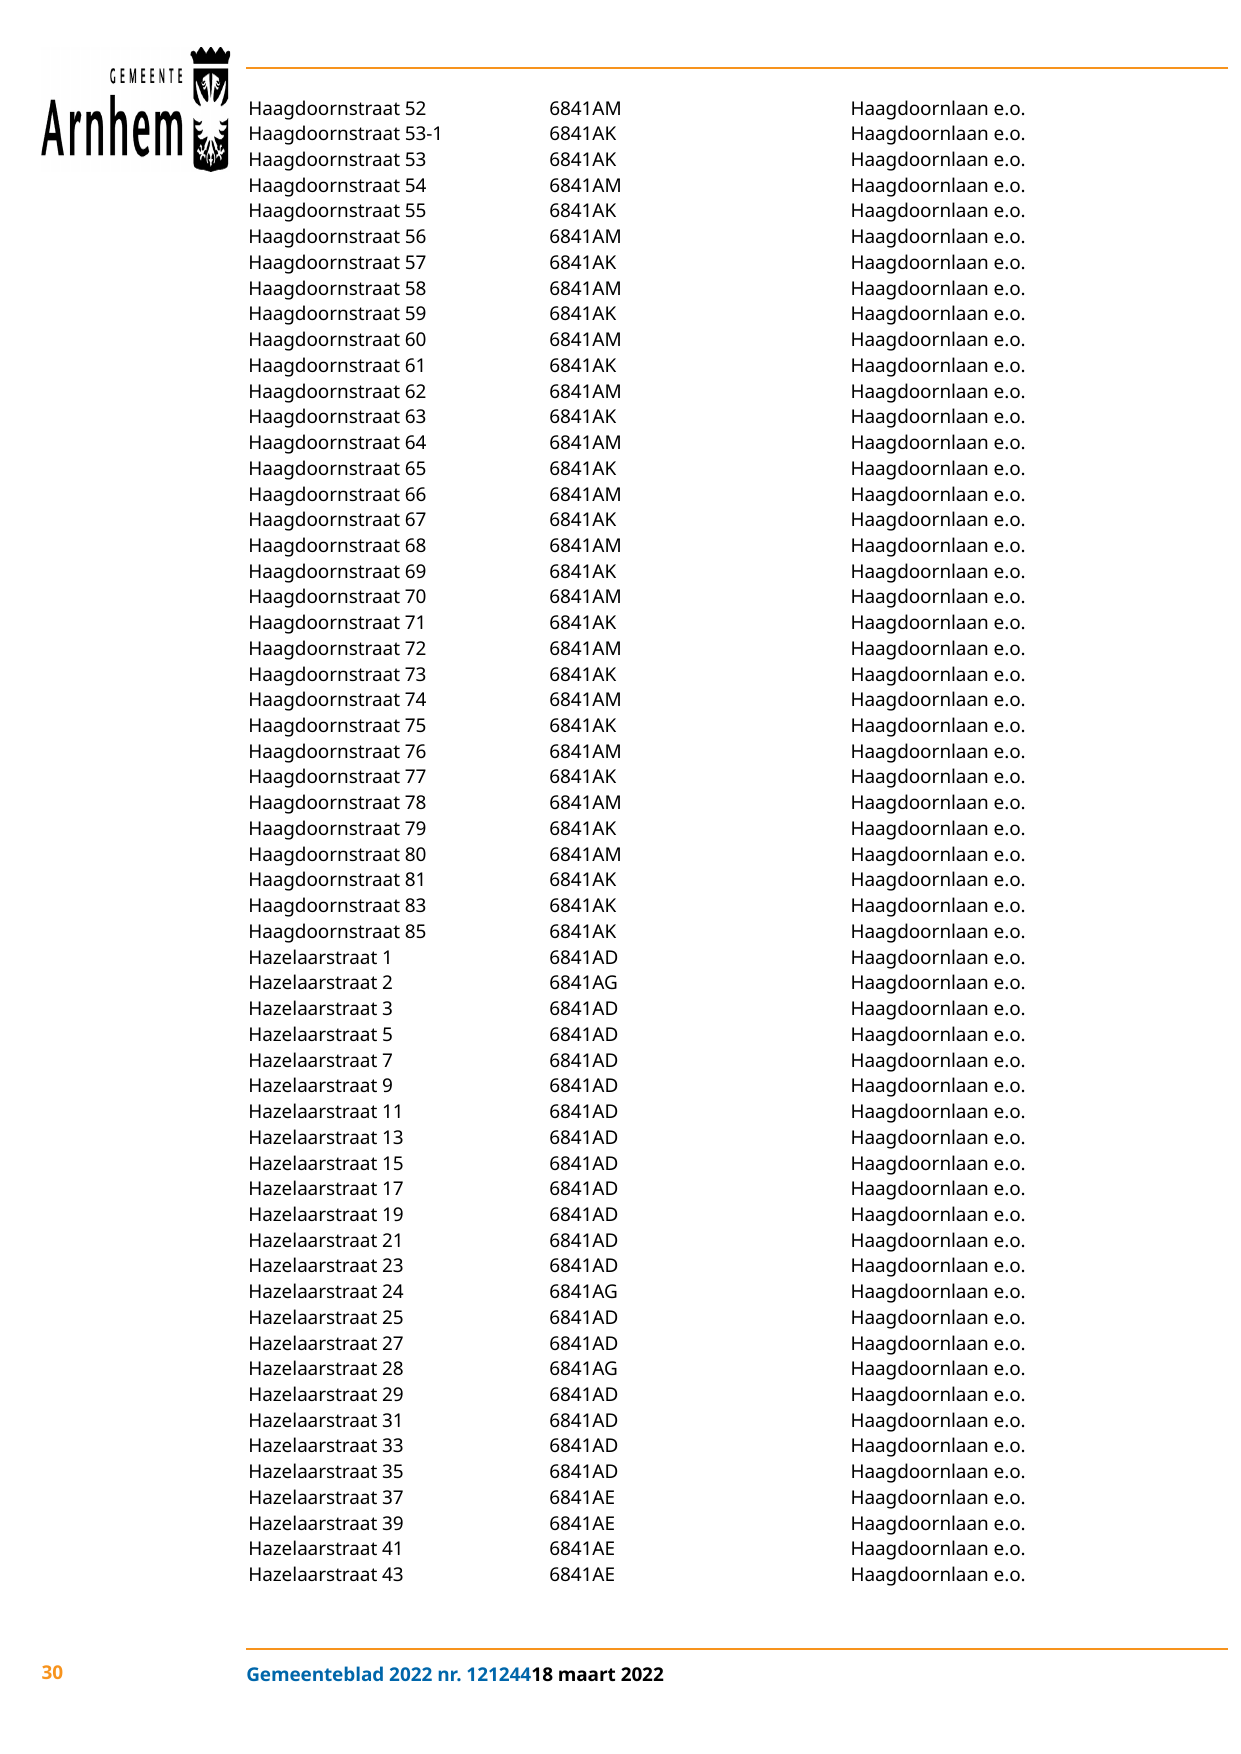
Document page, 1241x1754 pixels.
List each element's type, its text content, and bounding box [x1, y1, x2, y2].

table_cell Hazelaarstraat 1 [248, 944, 549, 969]
table_cell 6841AK [549, 918, 850, 944]
table_cell Haagdoornlaan e.o. [850, 301, 1152, 326]
table_cell 6841AK [549, 764, 850, 789]
table_cell Hazelaarstraat 19 [248, 1201, 549, 1227]
table_cell 6841AD [549, 1201, 850, 1227]
table_cell 6841AD [549, 1227, 850, 1253]
table_cell Haagdoornlaan e.o. [850, 1021, 1152, 1047]
table_cell 6841AE [549, 1510, 850, 1536]
table_cell Haagdoornstraat 77 [248, 764, 549, 789]
table_cell 6841AK [549, 352, 850, 378]
table_cell Haagdoornlaan e.o. [850, 532, 1152, 558]
table_cell Hazelaarstraat 13 [248, 1124, 549, 1150]
table_cell 6841AM [549, 378, 850, 403]
table_cell Haagdoornlaan e.o. [850, 1098, 1152, 1124]
table_cell Hazelaarstraat 2 [248, 970, 549, 995]
table_cell 6841AK [549, 893, 850, 918]
picture [41, 47, 231, 172]
table_cell Hazelaarstraat 9 [248, 1073, 549, 1098]
table_cell 6841AG [549, 970, 850, 995]
table_cell Haagdoornstraat 53-1 [248, 121, 549, 146]
table_cell Haagdoornlaan e.o. [850, 326, 1152, 352]
table_cell Hazelaarstraat 29 [248, 1381, 549, 1407]
table_cell Haagdoornlaan e.o. [850, 661, 1152, 687]
table_cell Haagdoornlaan e.o. [850, 558, 1152, 584]
table_cell Hazelaarstraat 25 [248, 1304, 549, 1330]
table_cell Haagdoornstraat 55 [248, 198, 549, 223]
table_cell Haagdoornstraat 66 [248, 481, 549, 506]
table_cell Haagdoornlaan e.o. [850, 815, 1152, 841]
table_cell Hazelaarstraat 28 [248, 1356, 549, 1381]
table_cell 6841AD [549, 1253, 850, 1278]
table_cell Haagdoornlaan e.o. [850, 1510, 1152, 1536]
table_cell Haagdoornlaan e.o. [850, 404, 1152, 429]
table_cell Haagdoornlaan e.o. [850, 1536, 1152, 1561]
table_cell Haagdoornstraat 59 [248, 301, 549, 326]
table_cell Haagdoornlaan e.o. [850, 275, 1152, 301]
table_cell Haagdoornlaan e.o. [850, 506, 1152, 532]
table_cell Haagdoornlaan e.o. [850, 1304, 1152, 1330]
table_cell Haagdoornstraat 65 [248, 455, 549, 481]
table_cell Haagdoornlaan e.o. [850, 95, 1152, 121]
table_cell 6841AM [549, 687, 850, 712]
table_cell Haagdoornlaan e.o. [850, 1073, 1152, 1098]
table_cell Haagdoornstraat 64 [248, 429, 549, 455]
table_cell 6841AM [549, 790, 850, 815]
table_cell 6841AE [549, 1536, 850, 1561]
table_cell Hazelaarstraat 7 [248, 1047, 549, 1072]
table_cell Haagdoornlaan e.o. [850, 1459, 1152, 1484]
table_cell Haagdoornstraat 76 [248, 738, 549, 764]
table_cell Haagdoornlaan e.o. [850, 995, 1152, 1021]
table_cell Haagdoornstraat 69 [248, 558, 549, 584]
table_cell Haagdoornstraat 70 [248, 584, 549, 609]
table_cell 6841AD [549, 1047, 850, 1072]
table_cell 6841AD [549, 1073, 850, 1098]
table_cell 6841AD [549, 1150, 850, 1175]
table_cell Haagdoornlaan e.o. [850, 1381, 1152, 1407]
table_cell 6841AE [549, 1484, 850, 1510]
table_cell Haagdoornstraat 73 [248, 661, 549, 687]
table_cell Haagdoornlaan e.o. [850, 1047, 1152, 1072]
table_cell 6841AK [549, 455, 850, 481]
table_cell Haagdoornlaan e.o. [850, 352, 1152, 378]
table_cell 6841AD [549, 1304, 850, 1330]
table_cell 6841AK [549, 249, 850, 275]
table_cell 6841AK [549, 712, 850, 738]
table_cell Haagdoornlaan e.o. [850, 224, 1152, 249]
table_cell Haagdoornstraat 71 [248, 609, 549, 635]
table_cell 6841AD [549, 1098, 850, 1124]
table_cell Haagdoornstraat 83 [248, 893, 549, 918]
table_cell Haagdoornlaan e.o. [850, 1407, 1152, 1433]
table_cell Haagdoornlaan e.o. [850, 1561, 1152, 1587]
table_cell Haagdoornstraat 75 [248, 712, 549, 738]
table_cell Hazelaarstraat 31 [248, 1407, 549, 1433]
table_cell Haagdoornstraat 74 [248, 687, 549, 712]
table_cell Hazelaarstraat 24 [248, 1278, 549, 1304]
table_cell 6841AM [549, 224, 850, 249]
table_cell Hazelaarstraat 23 [248, 1253, 549, 1278]
table_cell Haagdoornlaan e.o. [850, 172, 1152, 198]
table_cell Haagdoornlaan e.o. [850, 429, 1152, 455]
table_cell Haagdoornlaan e.o. [850, 609, 1152, 635]
table_cell Haagdoornlaan e.o. [850, 944, 1152, 969]
table_cell Haagdoornlaan e.o. [850, 738, 1152, 764]
table_cell 6841AM [549, 481, 850, 506]
table_cell Haagdoornlaan e.o. [850, 198, 1152, 223]
table_cell Haagdoornlaan e.o. [850, 455, 1152, 481]
table_cell Haagdoornlaan e.o. [850, 712, 1152, 738]
table_cell Haagdoornlaan e.o. [850, 687, 1152, 712]
table_cell 6841AK [549, 867, 850, 892]
table_cell 6841AD [549, 1459, 850, 1484]
table_cell Hazelaarstraat 27 [248, 1330, 549, 1356]
table_cell 6841AK [549, 301, 850, 326]
table_cell 6841AD [549, 1021, 850, 1047]
table_cell 6841AM [549, 429, 850, 455]
table_cell Haagdoornstraat 63 [248, 404, 549, 429]
table_cell Haagdoornstraat 52 [248, 95, 549, 121]
table_cell 6841AK [549, 121, 850, 146]
table_cell 6841AM [549, 584, 850, 609]
table_cell 6841AM [549, 95, 850, 121]
table_cell Haagdoornlaan e.o. [850, 764, 1152, 789]
table_cell 6841AK [549, 198, 850, 223]
table_cell Hazelaarstraat 17 [248, 1175, 549, 1201]
table_cell Haagdoornstraat 60 [248, 326, 549, 352]
table_cell Hazelaarstraat 15 [248, 1150, 549, 1175]
table_cell 6841AM [549, 841, 850, 867]
table_cell Haagdoornstraat 54 [248, 172, 549, 198]
table_cell Haagdoornlaan e.o. [850, 1150, 1152, 1175]
table_cell Haagdoornstraat 68 [248, 532, 549, 558]
table_cell Haagdoornstraat 62 [248, 378, 549, 403]
table_cell Haagdoornlaan e.o. [850, 249, 1152, 275]
table_cell 6841AM [549, 635, 850, 661]
table_cell 6841AD [549, 1407, 850, 1433]
table_cell Haagdoornlaan e.o. [850, 378, 1152, 403]
table_cell Haagdoornlaan e.o. [850, 1201, 1152, 1227]
table_cell Haagdoornstraat 67 [248, 506, 549, 532]
table_cell Haagdoornstraat 81 [248, 867, 549, 892]
table_cell Hazelaarstraat 11 [248, 1098, 549, 1124]
table_cell 6841AG [549, 1356, 850, 1381]
table_cell Haagdoornlaan e.o. [850, 1227, 1152, 1253]
table_cell Hazelaarstraat 3 [248, 995, 549, 1021]
table_cell 6841AD [549, 1330, 850, 1356]
table_cell Hazelaarstraat 35 [248, 1459, 549, 1484]
table_cell 6841AD [549, 944, 850, 969]
table_cell Haagdoornlaan e.o. [850, 841, 1152, 867]
table_cell Haagdoornlaan e.o. [850, 1330, 1152, 1356]
table_cell Haagdoornlaan e.o. [850, 867, 1152, 892]
table_cell Haagdoornlaan e.o. [850, 790, 1152, 815]
table_cell Hazelaarstraat 43 [248, 1561, 549, 1587]
table_cell Haagdoornstraat 80 [248, 841, 549, 867]
table_cell 6841AD [549, 1175, 850, 1201]
table_cell Haagdoornlaan e.o. [850, 1278, 1152, 1304]
table_cell Haagdoornstraat 58 [248, 275, 549, 301]
table_cell 6841AE [549, 1561, 850, 1587]
table_cell 6841AD [549, 1124, 850, 1150]
table_cell Haagdoornlaan e.o. [850, 893, 1152, 918]
table_cell 6841AK [549, 404, 850, 429]
table_cell Haagdoornlaan e.o. [850, 635, 1152, 661]
table_cell 6841AK [549, 609, 850, 635]
table_cell Haagdoornlaan e.o. [850, 1124, 1152, 1150]
table_cell Haagdoornstraat 78 [248, 790, 549, 815]
table_cell Haagdoornlaan e.o. [850, 121, 1152, 146]
table_cell Hazelaarstraat 33 [248, 1433, 549, 1458]
table_cell Haagdoornlaan e.o. [850, 1253, 1152, 1278]
table_cell Haagdoornlaan e.o. [850, 1433, 1152, 1458]
table_cell 6841AK [549, 661, 850, 687]
table_cell Haagdoornstraat 53 [248, 146, 549, 172]
table_cell Haagdoornstraat 72 [248, 635, 549, 661]
table_cell Hazelaarstraat 41 [248, 1536, 549, 1561]
table_cell Hazelaarstraat 5 [248, 1021, 549, 1047]
table_cell 6841AD [549, 1433, 850, 1458]
table_cell Haagdoornstraat 61 [248, 352, 549, 378]
table_cell Haagdoornlaan e.o. [850, 1356, 1152, 1381]
table_cell Haagdoornlaan e.o. [850, 1175, 1152, 1201]
table_cell Hazelaarstraat 21 [248, 1227, 549, 1253]
table_cell Haagdoornlaan e.o. [850, 970, 1152, 995]
table_cell Haagdoornlaan e.o. [850, 918, 1152, 944]
table_cell Haagdoornlaan e.o. [850, 1484, 1152, 1510]
table_cell Haagdoornstraat 85 [248, 918, 549, 944]
table_cell 6841AD [549, 1381, 850, 1407]
table_cell 6841AM [549, 532, 850, 558]
table_cell 6841AK [549, 815, 850, 841]
table_cell 6841AG [549, 1278, 850, 1304]
table_cell 6841AK [549, 506, 850, 532]
table_cell 6841AM [549, 326, 850, 352]
table_cell 6841AK [549, 146, 850, 172]
table_cell Haagdoornlaan e.o. [850, 481, 1152, 506]
table_cell 6841AK [549, 558, 850, 584]
table_cell Haagdoornstraat 79 [248, 815, 549, 841]
table_cell 6841AM [549, 172, 850, 198]
table_cell Haagdoornlaan e.o. [850, 584, 1152, 609]
table_cell Hazelaarstraat 37 [248, 1484, 549, 1510]
table_cell Hazelaarstraat 39 [248, 1510, 549, 1536]
table_cell 6841AM [549, 738, 850, 764]
table_cell 6841AM [549, 275, 850, 301]
table_cell 6841AD [549, 995, 850, 1021]
table_cell Haagdoornlaan e.o. [850, 146, 1152, 172]
table_cell Haagdoornstraat 57 [248, 249, 549, 275]
table_cell Haagdoornstraat 56 [248, 224, 549, 249]
